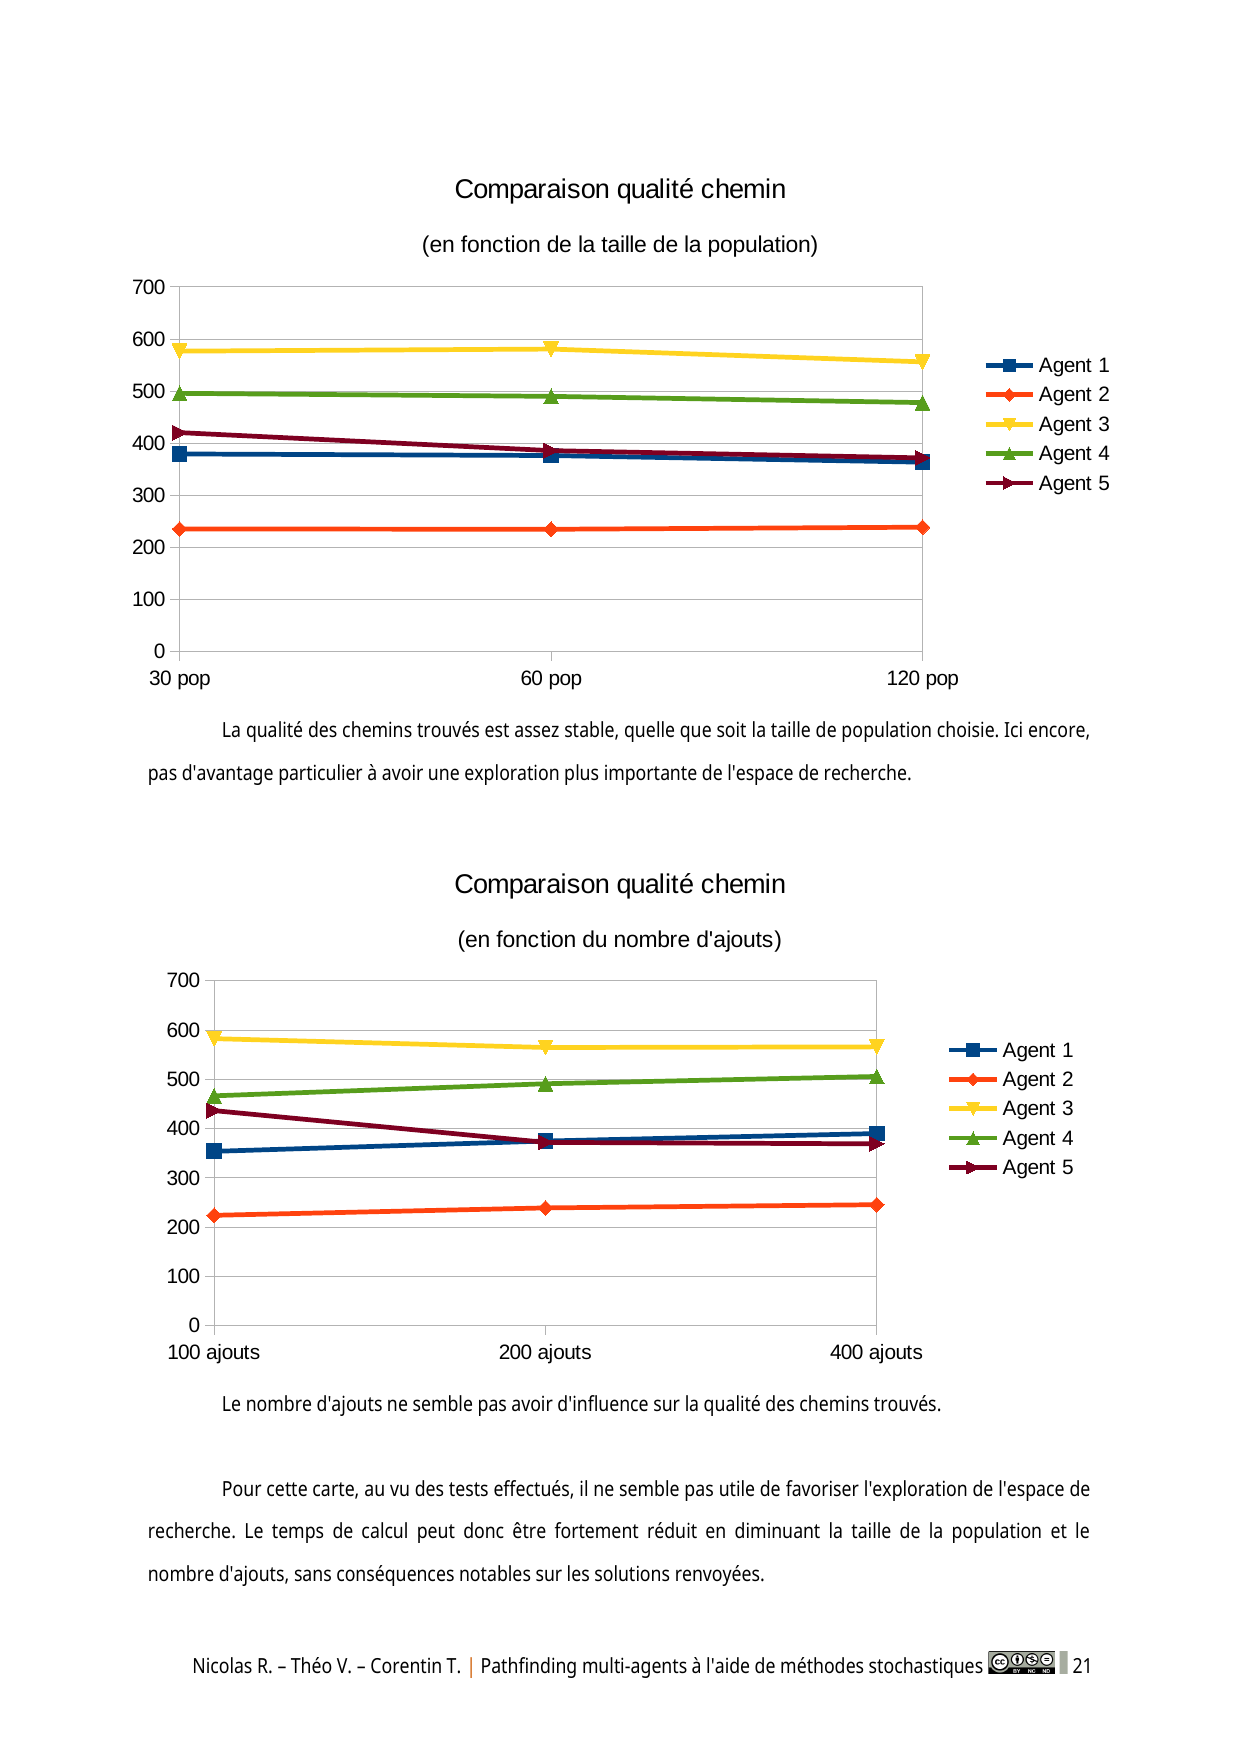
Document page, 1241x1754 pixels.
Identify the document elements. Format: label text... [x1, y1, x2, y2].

text Le nombre d'ajouts ne semble pas avoir d'influence sur la qualité des chemins trouvés. [148, 1375, 1092, 1417]
text La qualité des chemins trouvés est assez stable, quelle que soit la taille de population choisie. Ici encore, pas d'avantage particulier à avoir une exploration plus importante de l'espace de recherche. [148, 701, 1092, 786]
picture [988, 1651, 1055, 1674]
picture [1059, 1651, 1068, 1674]
text Pour cette carte, au vu des tests effectués, il ne semble pas utile de favoriser l'exploration de l'espace de recherche. Le temps de calcul peut donc être fortement réduit en diminuant la taille de la population et le nombre d'ajouts, sans conséquences notables sur les solutions renvoyées. [148, 1474, 1092, 1588]
